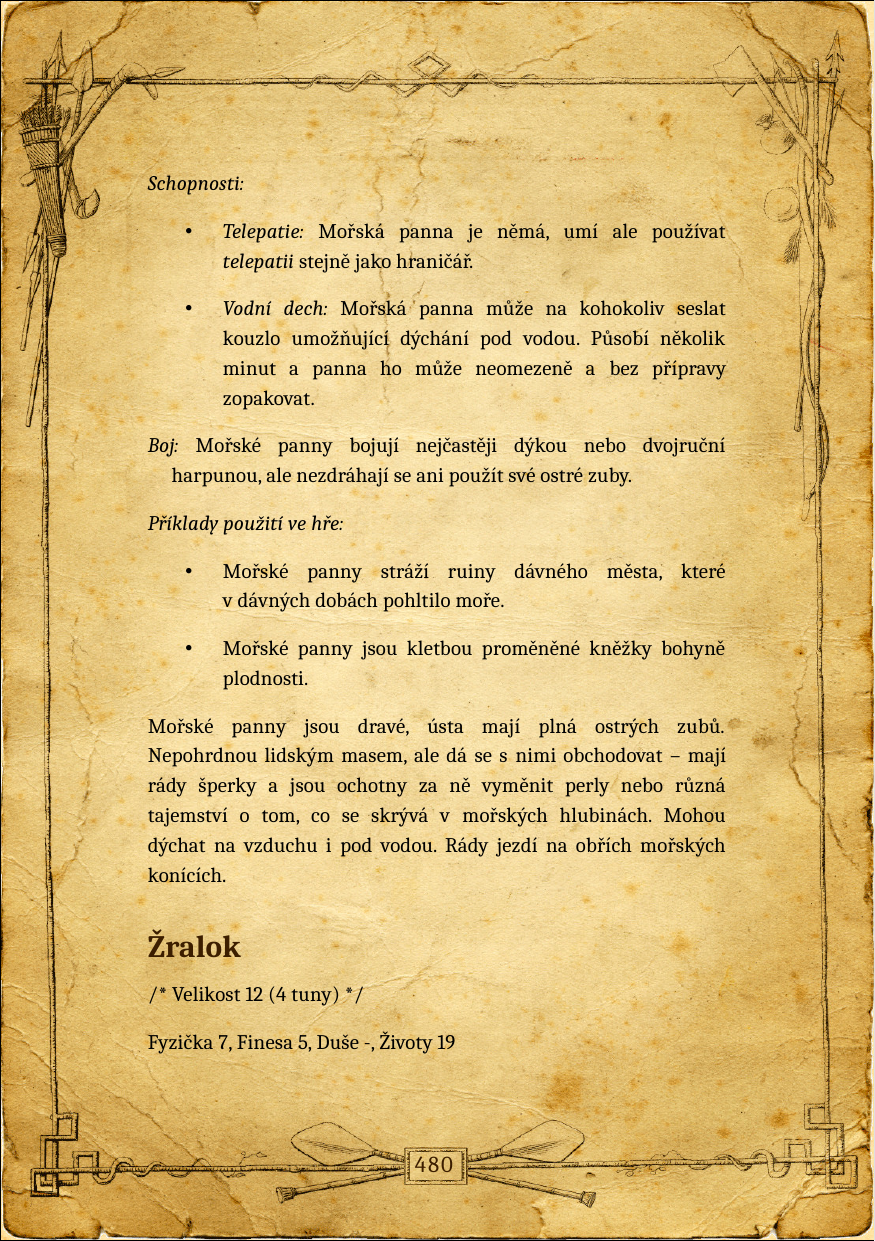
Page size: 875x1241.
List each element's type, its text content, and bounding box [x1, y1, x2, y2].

list Telepatie: Mořská panna je němá, umí ale používat telepatii stejně jako hraničář. [185, 219, 726, 273]
list Vodní dech: Mořská panna může na kohokoliv seslat kouzlo umožňující dýchání pod vodou. Působí několik minut a⁠ panna ho může neomezeně a⁠ bez přípravy zopakovat. [185, 297, 726, 411]
picture [1, 1, 874, 1240]
text Boj: Mořské panny bojují nejčastěji dýkou nebo dvojruční harpunou, ale nezdráhají se ani použít své ostré zuby. [148, 434, 726, 488]
subtitle Žralok [148, 929, 726, 965]
text Příklady použití ve hře: [148, 512, 726, 536]
text Mořské panny jsou dravé, ústa mají plná ostrých zubů. Nepohrdnou lidským masem, ale dá se s⁠ nimi obchodovat – mají rády šperky a⁠ jsou ochotny za ně vyměnit perly nebo různá tajemství o⁠ tom, co se skrývá v⁠ mořských hlubinách. Mohou dýchat na vzduchu i⁠ pod vodou. Rády jezdí na obřích mořských konících. [148, 714, 726, 888]
list Mořské panny stráží ruiny dávného města, které v⁠ dávných dobách pohltilo moře. [185, 559, 726, 613]
list Mořské panny jsou kletbou proměněné kněžky bohyně plodnosti. [185, 637, 726, 691]
text Schopnosti: [148, 172, 726, 196]
text /* Velikost 12 (4 tuny) */ [148, 983, 726, 1007]
text Fyzička 7, Finesa 5, Duše -, Životy 19 [148, 1030, 726, 1054]
